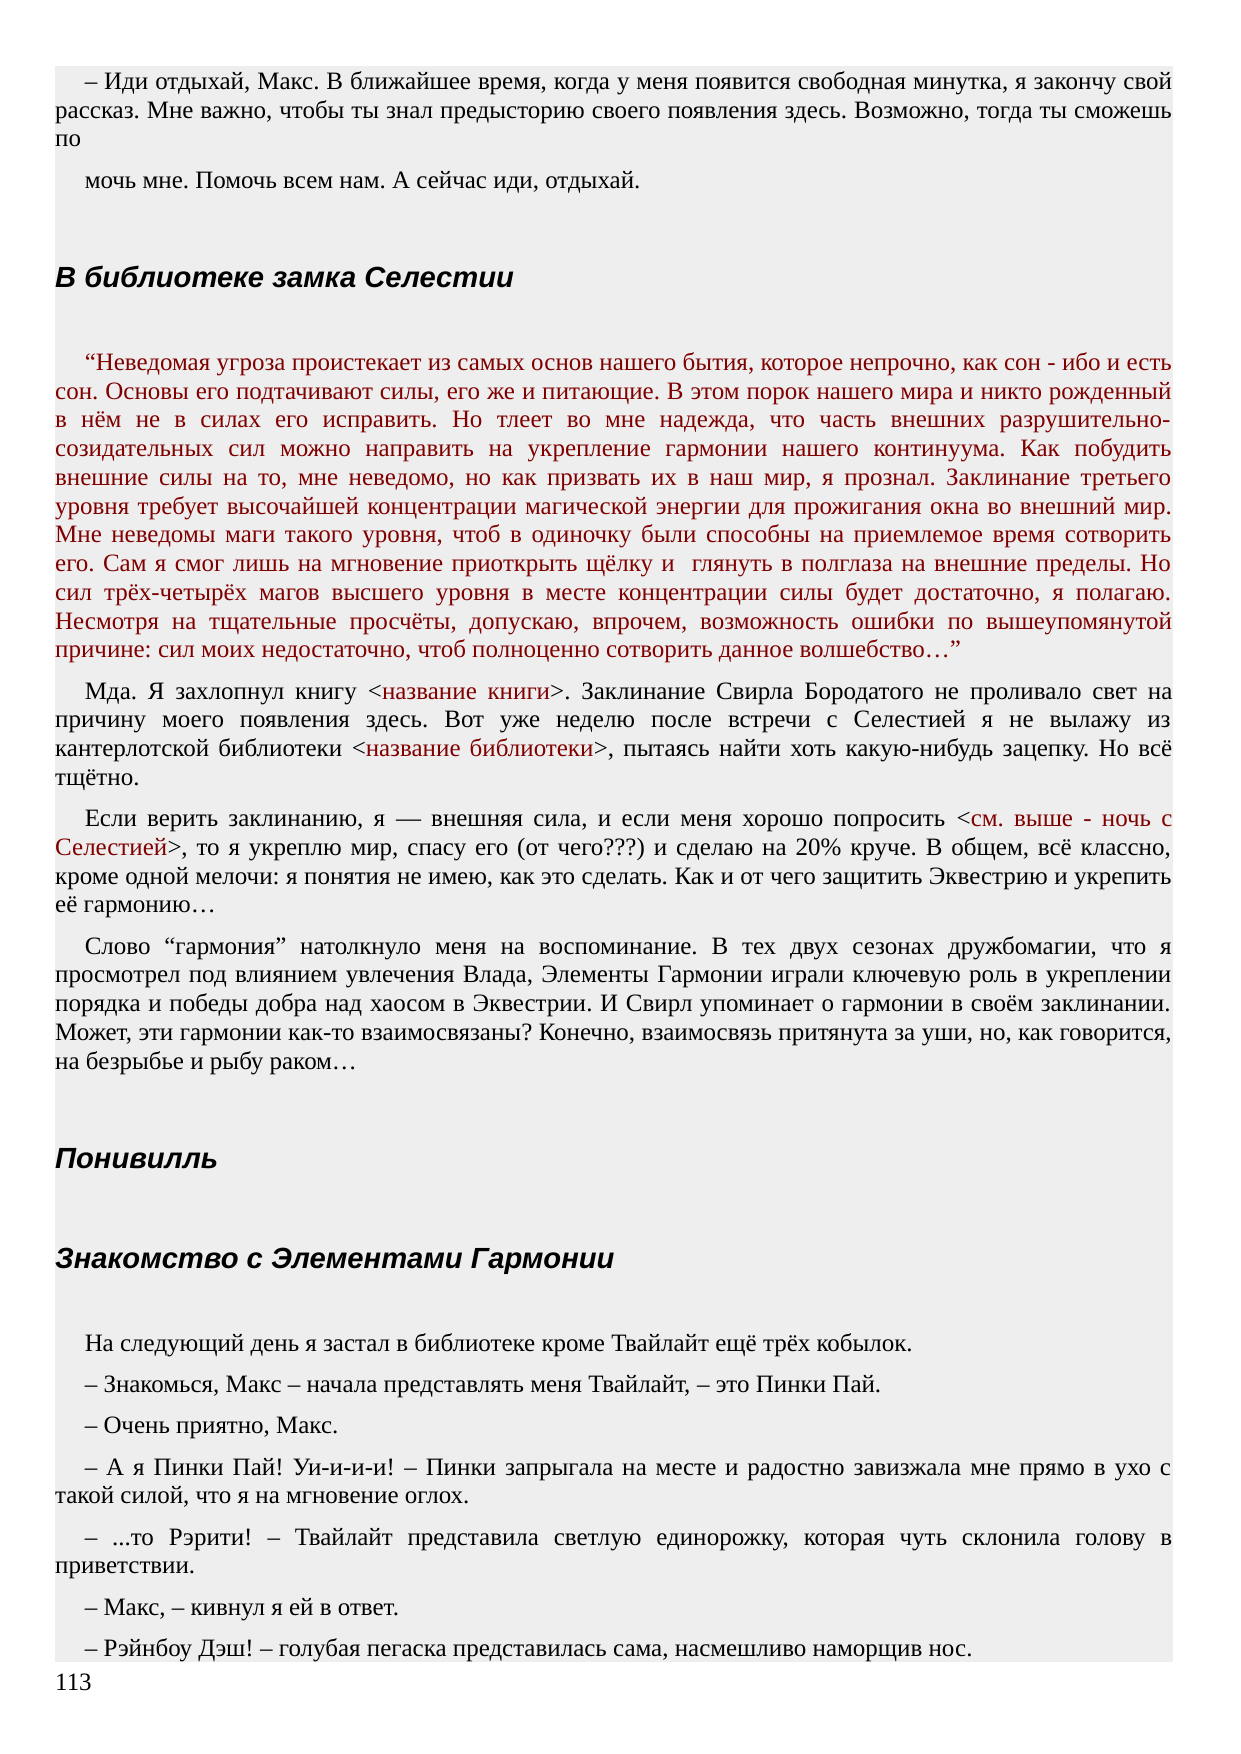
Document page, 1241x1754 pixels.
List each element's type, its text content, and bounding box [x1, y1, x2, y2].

text Если верить заклинанию, я — внешняя сила, и если меня хорошо попросить <см. выше - ночь с Селестией>, то я укреплю мир, спасу его (от чего???) и сделаю на 20% круче. В общем, всё классно, кроме одной мелочи: я понятия не имею, как это сделать. Как и от чего защитить Эквестрию и укрепить её гармонию… [55, 803, 1173, 918]
text Мда. Я захлопнул книгу <название книги>. Заклинание Свирла Бородатого не проливало свет на причину моего появления здесь. Вот уже неделю после встречи с Селестией я не вылажу из кантерлотской библиотеки <название библиотеки>, пытаясь найти хоть какую-нибудь зацепку. Но всё тщётно. [55, 676, 1173, 791]
text – Очень приятно, Макс. [55, 1410, 1173, 1439]
text – Макс, – кивнул я ей в ответ. [55, 1592, 1173, 1620]
subtitle Понивилль [55, 1141, 1173, 1174]
text мочь мне. Помочь всем нам. А сейчас иди, отдыхай. [55, 165, 1173, 193]
text “Неведомая угроза проистекает из самых основ нашего бытия, которое непрочно, как сон - ибо и есть сон. Основы его подтачивают силы, его же и питающие. В этом порок нашего мира и никто рожденный в нём не в силах его исправить. Но тлеет во мне надежда, что часть внешних разрушительно-созидательных сил можно направить на укрепление гармонии нашего континуума. Как побудить внешние силы на то, мне неведомо, но как призвать их в наш мир, я прознал. Заклинание третьего уровня требует высочайшей концентрации магической энергии для прожигания окна во внешний мир. Мне неведомы маги такого уровня, чтоб в одиночку были способны на приемлемое время сотворить его. Сам я смог лишь на мгновение приоткрыть щёлку и глянуть в полглаза на внешние пределы. Но сил трёх-четырёх магов высшего уровня в месте концентрации силы будет достаточно, я полагаю. Несмотря на тщательные просчёты, допускаю, впрочем, возможность ошибки по вышеупомянутой причине: сил моих недостаточно, чтоб полноценно сотворить данное волшебство…” [55, 347, 1173, 663]
subtitle Знакомство с Элементами Гармонии [55, 1241, 1173, 1274]
text Слово “гармония” натолкнуло меня на воспоминание. В тех двух сезонах дружбомагии, что я просмотрел под влиянием увлечения Влада, Элементы Гармонии играли ключевую роль в укреплении порядка и победы добра над хаосом в Эквестрии. И Свирл упоминает о гармонии в своём заклинании. Может, эти гармонии как-то взаимосвязаны? Конечно, взаимосвязь притянута за уши, но, как говорится, на безрыбье и рыбу раком… [55, 931, 1173, 1074]
text – Знакомься, Макс – начала представлять меня Твайлайт, – это Пинки Пай. [55, 1369, 1173, 1398]
text На следующий день я застал в библиотеке кроме Твайлайт ещё трёх кобылок. [55, 1328, 1173, 1357]
text – А я Пинки Пай! Уи-и-и-и! – Пинки запрыгала на месте и радостно завизжала мне прямо в ухо с такой силой, что я на мгновение оглох. [55, 1452, 1173, 1509]
text – Иди отдыхай, Макс. В ближайшее время, когда у меня появится свободная минутка, я закончу свой рассказ. Мне важно, чтобы ты знал предысторию своего появления здесь. Возможно, тогда ты сможешь по [55, 66, 1173, 152]
text – ...то Рэрити! – Твайлайт представила светлую единорожку, которая чуть склонила голову в приветствии. [55, 1522, 1173, 1579]
text – Рэйнбоу Дэш! – голубая пегаска представилась сама, насмешливо наморщив нос. [55, 1633, 1173, 1662]
subtitle В библиотеке замка Селестии [55, 260, 1173, 293]
